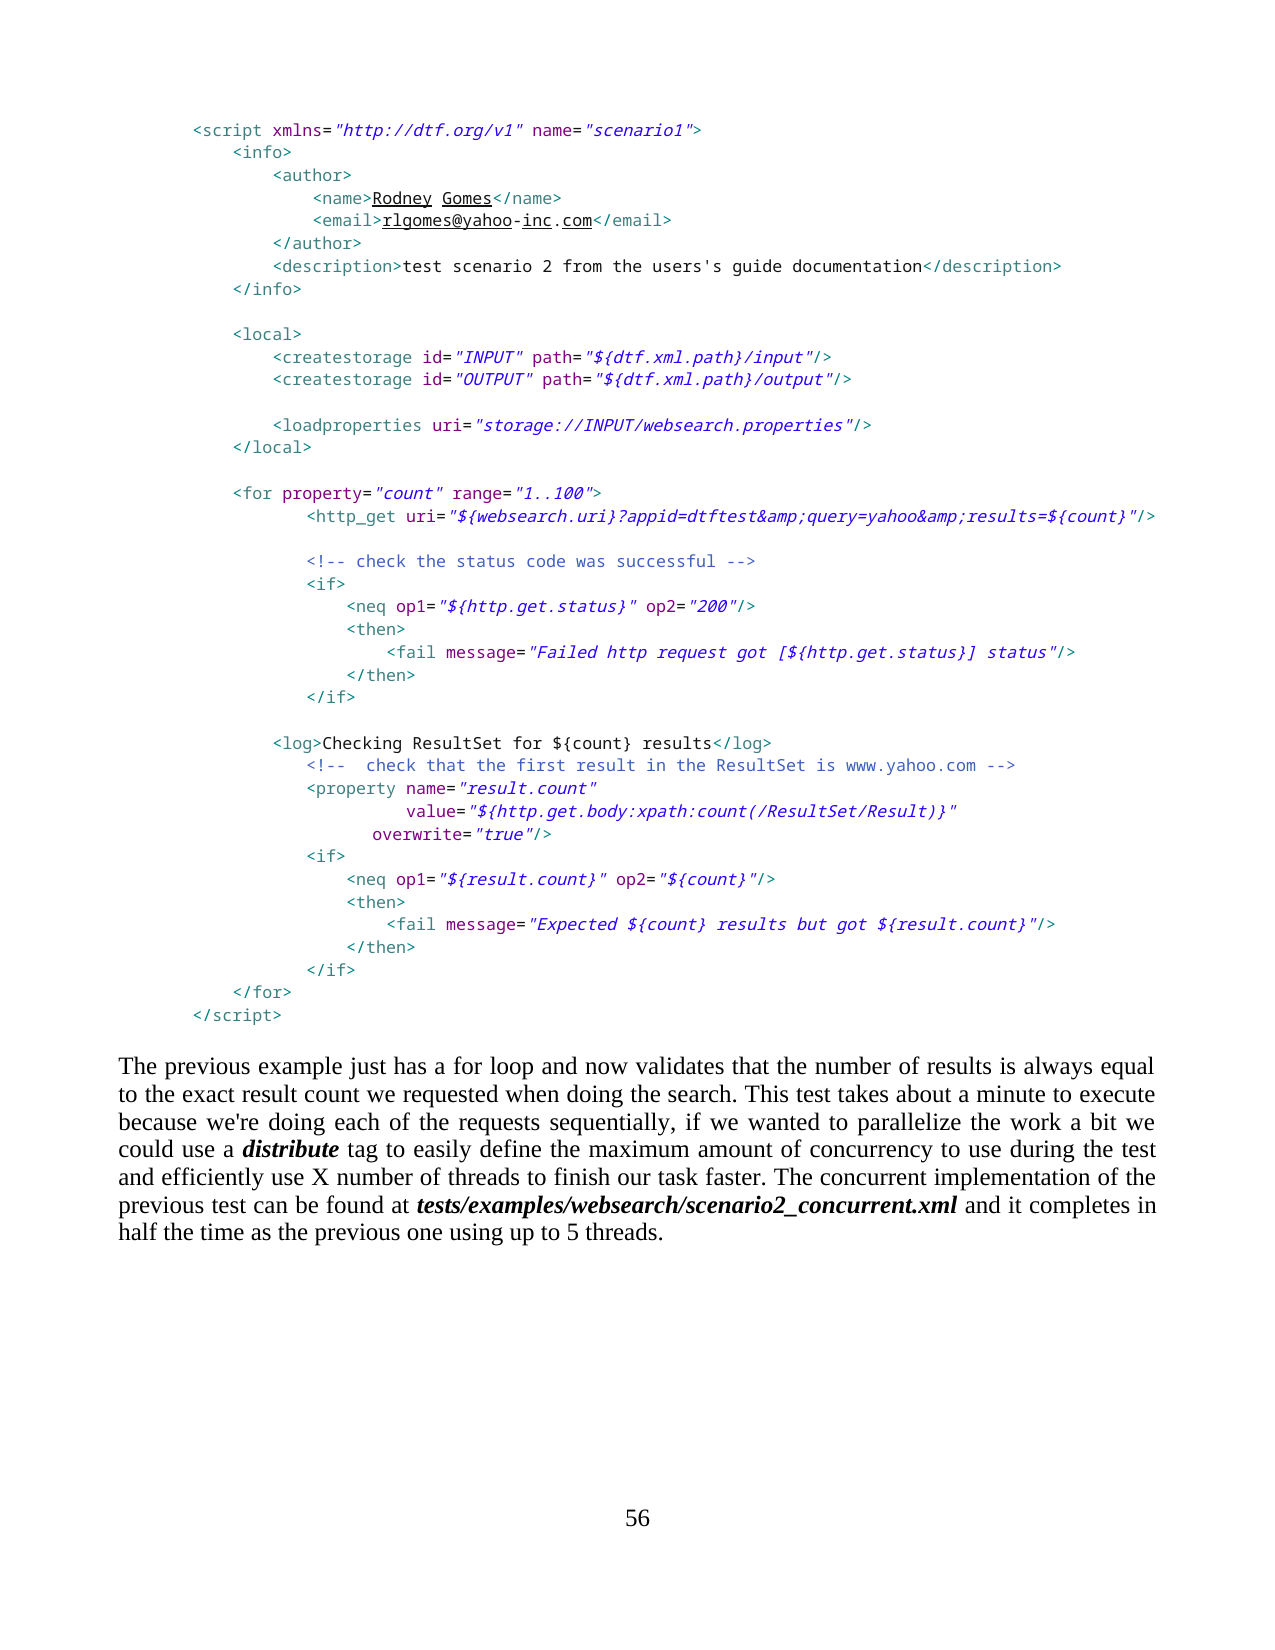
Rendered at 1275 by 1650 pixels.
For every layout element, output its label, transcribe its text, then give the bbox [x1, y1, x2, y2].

text </for> [192, 981, 1157, 1004]
text <log>Checking ResultSet for ${count} results</log> [192, 731, 1157, 754]
text </script> [192, 1004, 1157, 1026]
text </local> [192, 436, 1157, 459]
text </then> [192, 663, 1157, 686]
text overwrite="true"/> [192, 822, 1157, 845]
text <neq op1="${http.get.status}" op2="200"/> [192, 595, 1157, 618]
text <info> [192, 141, 1157, 163]
text <description>test scenario 2 from the users's guide documentation</description> [192, 254, 1157, 277]
text </author> [192, 232, 1157, 254]
text <loadproperties uri="storage://INPUT/websearch.properties"/> [192, 413, 1157, 436]
text <script xmlns="http://dtf.org/v1" name="scenario1"> [192, 118, 1157, 141]
text <for property="count" range="1..100"> [192, 481, 1157, 504]
text <if> [192, 845, 1157, 867]
text <http_get uri="${websearch.uri}?appid=dtftest&amp;query=yahoo&amp;results=${count}"/> [192, 504, 1157, 527]
text value="${http.get.body:xpath:count(/ResultSet/Result)}" [192, 799, 1157, 822]
text <fail message="Failed http request got [${http.get.status}] status"/> [192, 640, 1157, 663]
text <then> [192, 890, 1157, 913]
text <property name="result.count" [192, 777, 1157, 799]
text <local> [192, 322, 1157, 345]
text <createstorage id="OUTPUT" path="${dtf.xml.path}/output"/> [192, 368, 1157, 391]
text <email>rlgomes@yahoo-inc.com</email> [192, 209, 1157, 232]
text <if> [192, 572, 1157, 595]
text <author> [192, 163, 1157, 186]
text </info> [192, 277, 1157, 300]
text The previous example just has a for loop and now validates that the number of results is always equal to the exact result count we requested when doing the search. This test takes about a minute to execute because we're doing each of the requests sequentially, if we wanted to parallelize the work a bit we could use a distribute tag to easily define the maximum amount of concurrency to use during the test and efficiently use X number of threads to finish our task faster. The concurrent implementation of the previous test can be found at tests/examples/websearch/scenario2_concurrent.xml and it completes in half the time as the previous one using up to 5 threads. [118, 1052, 1157, 1246]
text <!-- check that the first result in the ResultSet is www.yahoo.com --> [192, 754, 1157, 777]
text <neq op1="${result.count}" op2="${count}"/> [192, 867, 1157, 890]
text <fail message="Expected ${count} results but got ${result.count}"/> [192, 913, 1157, 936]
text </then> [192, 936, 1157, 958]
text <!-- check the status code was successful --> [192, 549, 1157, 572]
text <createstorage id="INPUT" path="${dtf.xml.path}/input"/> [192, 345, 1157, 368]
text <name>Rodney Gomes</name> [192, 186, 1157, 209]
text </if> [192, 958, 1157, 981]
text </if> [192, 686, 1157, 708]
text <then> [192, 618, 1157, 640]
